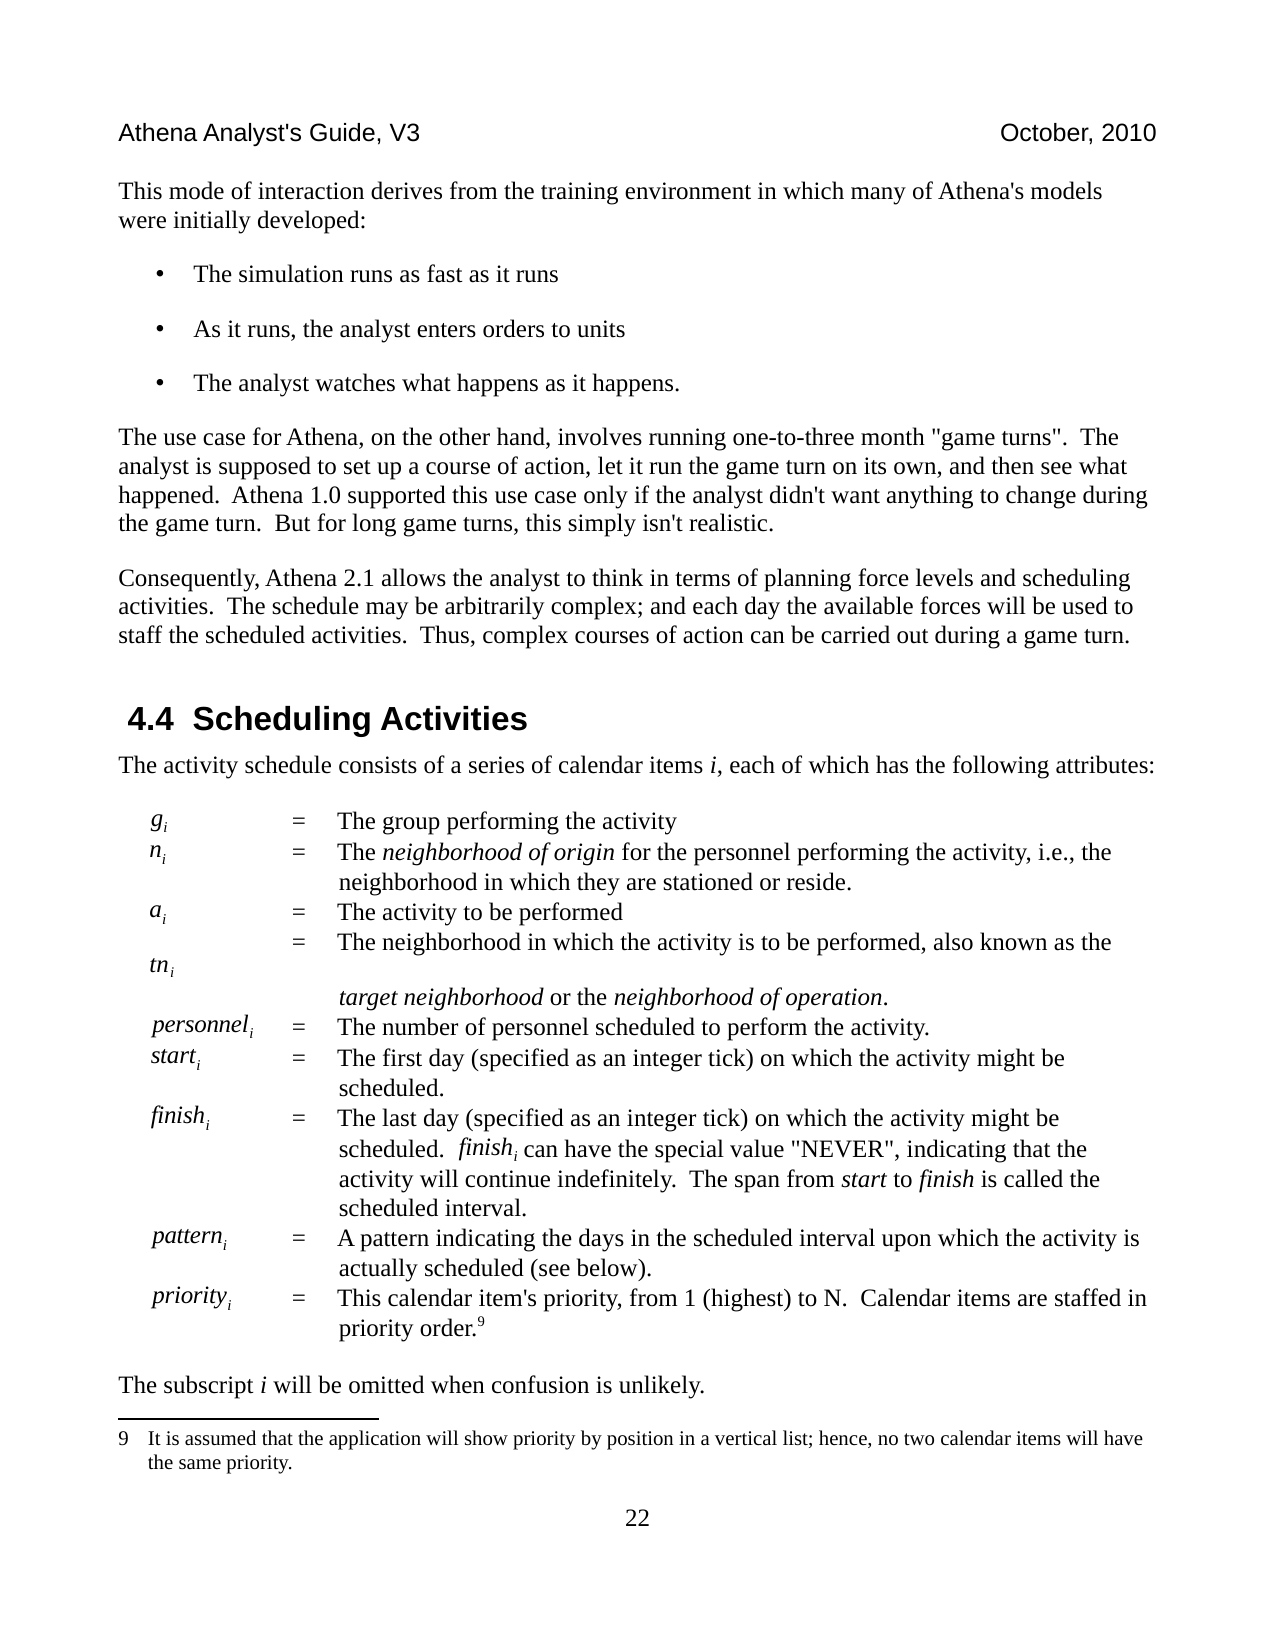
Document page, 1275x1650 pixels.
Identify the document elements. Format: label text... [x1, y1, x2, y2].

text = The neighborhood in which the activity is to be performed, also known as the target neighborhood or the neighborhood of operation. [149, 927, 1157, 1011]
list As it runs, the analyst enters orders to units [156, 314, 1157, 342]
text = The number of personnel scheduled to perform the activity. [149, 1011, 1157, 1042]
text = A pattern indicating the days in the scheduled interval upon which the activity is actually scheduled (see below). [149, 1222, 1157, 1282]
text = The activity to be performed [149, 896, 1157, 927]
text = The group performing the activity [149, 805, 1157, 836]
text It is assumed that the application will show priority by position in a vertical list; hence, no two calendar items will have the same priority. [118, 1426, 1157, 1474]
text The use case for Athena, on the other hand, involves running one-to-three month "game turns". The analyst is supposed to set up a course of action, let it run the game turn on its own, and then see what happened. Athena 1.0 supported this use case only if the analyst didn't want anything to change during the game turn. But for long game turns, this simply isn't realistic. [118, 422, 1157, 537]
text = The last day (specified as an integer tick) on which the activity might be scheduled. can have the special value "NEVER", indicating that the activity will continue indefinitely. The span from start to finish is called the scheduled interval. [149, 1102, 1157, 1222]
list The analyst watches what happens as it happens. [156, 368, 1157, 397]
list The simulation runs as fast as it runs [156, 259, 1157, 288]
text = This calendar item's priority, from 1 (highest) to N. Calendar items are staffed in priority order. [149, 1282, 1157, 1342]
text = The first day (specified as an integer tick) on which the activity might be scheduled. [149, 1042, 1157, 1102]
text = The neighborhood of origin for the personnel performing the activity, i.e., the neighborhood in which they are stationed or reside. [149, 836, 1157, 896]
text This mode of interaction derives from the training environment in which many of Athena's models were initially developed: [118, 176, 1157, 234]
text The subscript i will be omitted when confusion is unlikely. [118, 1371, 1157, 1399]
text Consequently, Athena 2.1 allows the analyst to think in terms of planning force levels and scheduling activities. The schedule may be arbitrarily complex; and each day the available forces will be used to staff the scheduled activities. Thus, complex courses of action can be carried out during a game turn. [118, 563, 1157, 649]
text The activity schedule consists of a series of calendar items i, each of which has the following attributes: [118, 750, 1157, 779]
subtitle Scheduling Activities [118, 699, 1157, 738]
